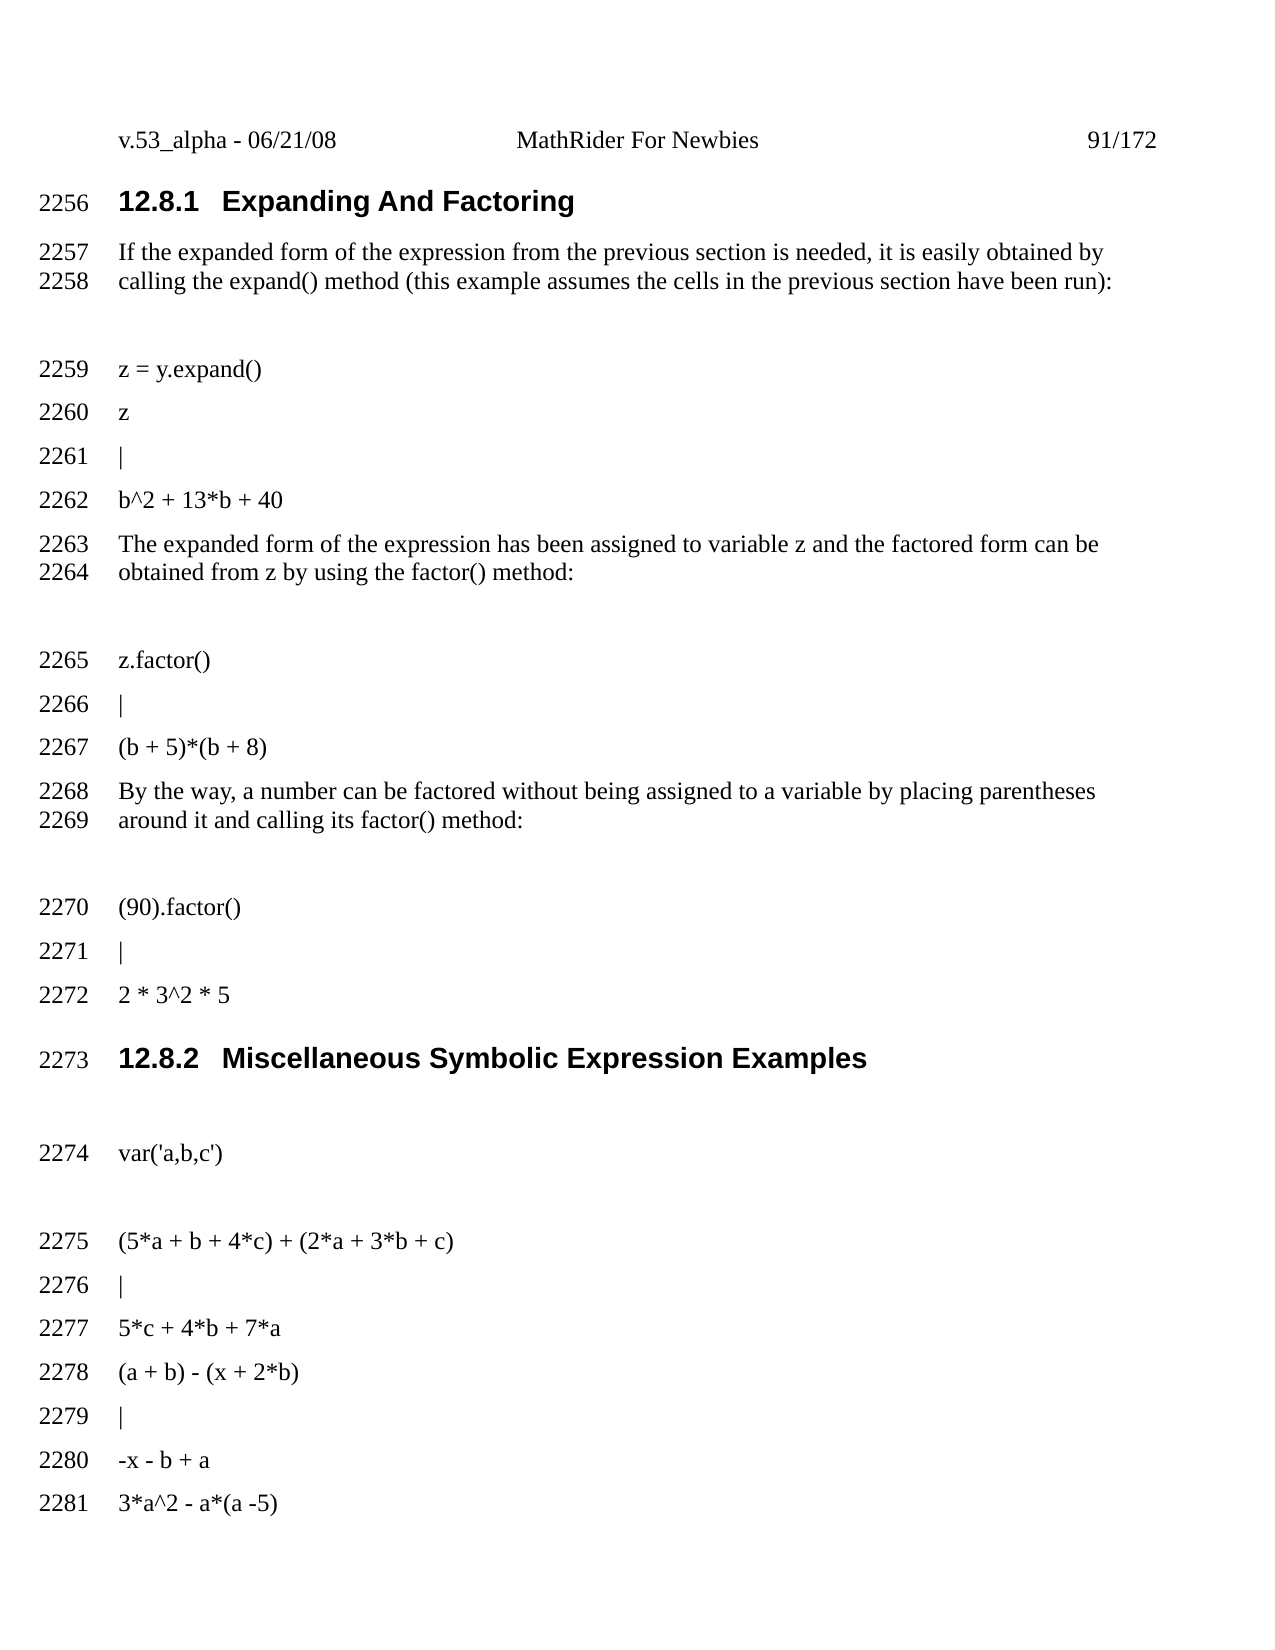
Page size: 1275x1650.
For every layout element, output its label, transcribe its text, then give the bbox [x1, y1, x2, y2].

text z = y.expand() [118, 354, 1157, 382]
text 2 * 3^2 * 5 [118, 980, 1157, 1009]
text | [118, 441, 1157, 470]
text (b + 5)*(b + 8) [118, 732, 1157, 761]
text If the expanded form of the expression from the previous section is needed, it is easily obtained by calling the expand() method (this example assumes the cells in the previous section have been run): [118, 237, 1157, 295]
text The expanded form of the expression has been assigned to variable z and the factored form can be obtained from z by using the factor() method: [118, 529, 1157, 586]
text (5*a + b + 4*c) + (2*a + 3*b + c) [118, 1226, 1157, 1255]
text var('a,b,c') [118, 1138, 1157, 1167]
subtitle Miscellaneous Symbolic Expression Examples [118, 1041, 1157, 1075]
text (a + b) - (x + 2*b) [118, 1357, 1157, 1386]
text | [118, 689, 1157, 717]
text | [118, 936, 1157, 965]
text By the way, a number can be factored without being assigned to a variable by placing parentheses around it and calling its factor() method: [118, 776, 1157, 834]
text -x - b + a [118, 1445, 1157, 1473]
text 5*c + 4*b + 7*a [118, 1313, 1157, 1342]
text z.factor() [118, 645, 1157, 674]
text | [118, 1401, 1157, 1430]
text (90).factor() [118, 892, 1157, 921]
text b^2 + 13*b + 40 [118, 485, 1157, 514]
text | [118, 1270, 1157, 1298]
text z [118, 397, 1157, 426]
text 3*a^2 - a*(a -5) [118, 1488, 1157, 1517]
subtitle Expanding And Factoring [118, 184, 1157, 217]
